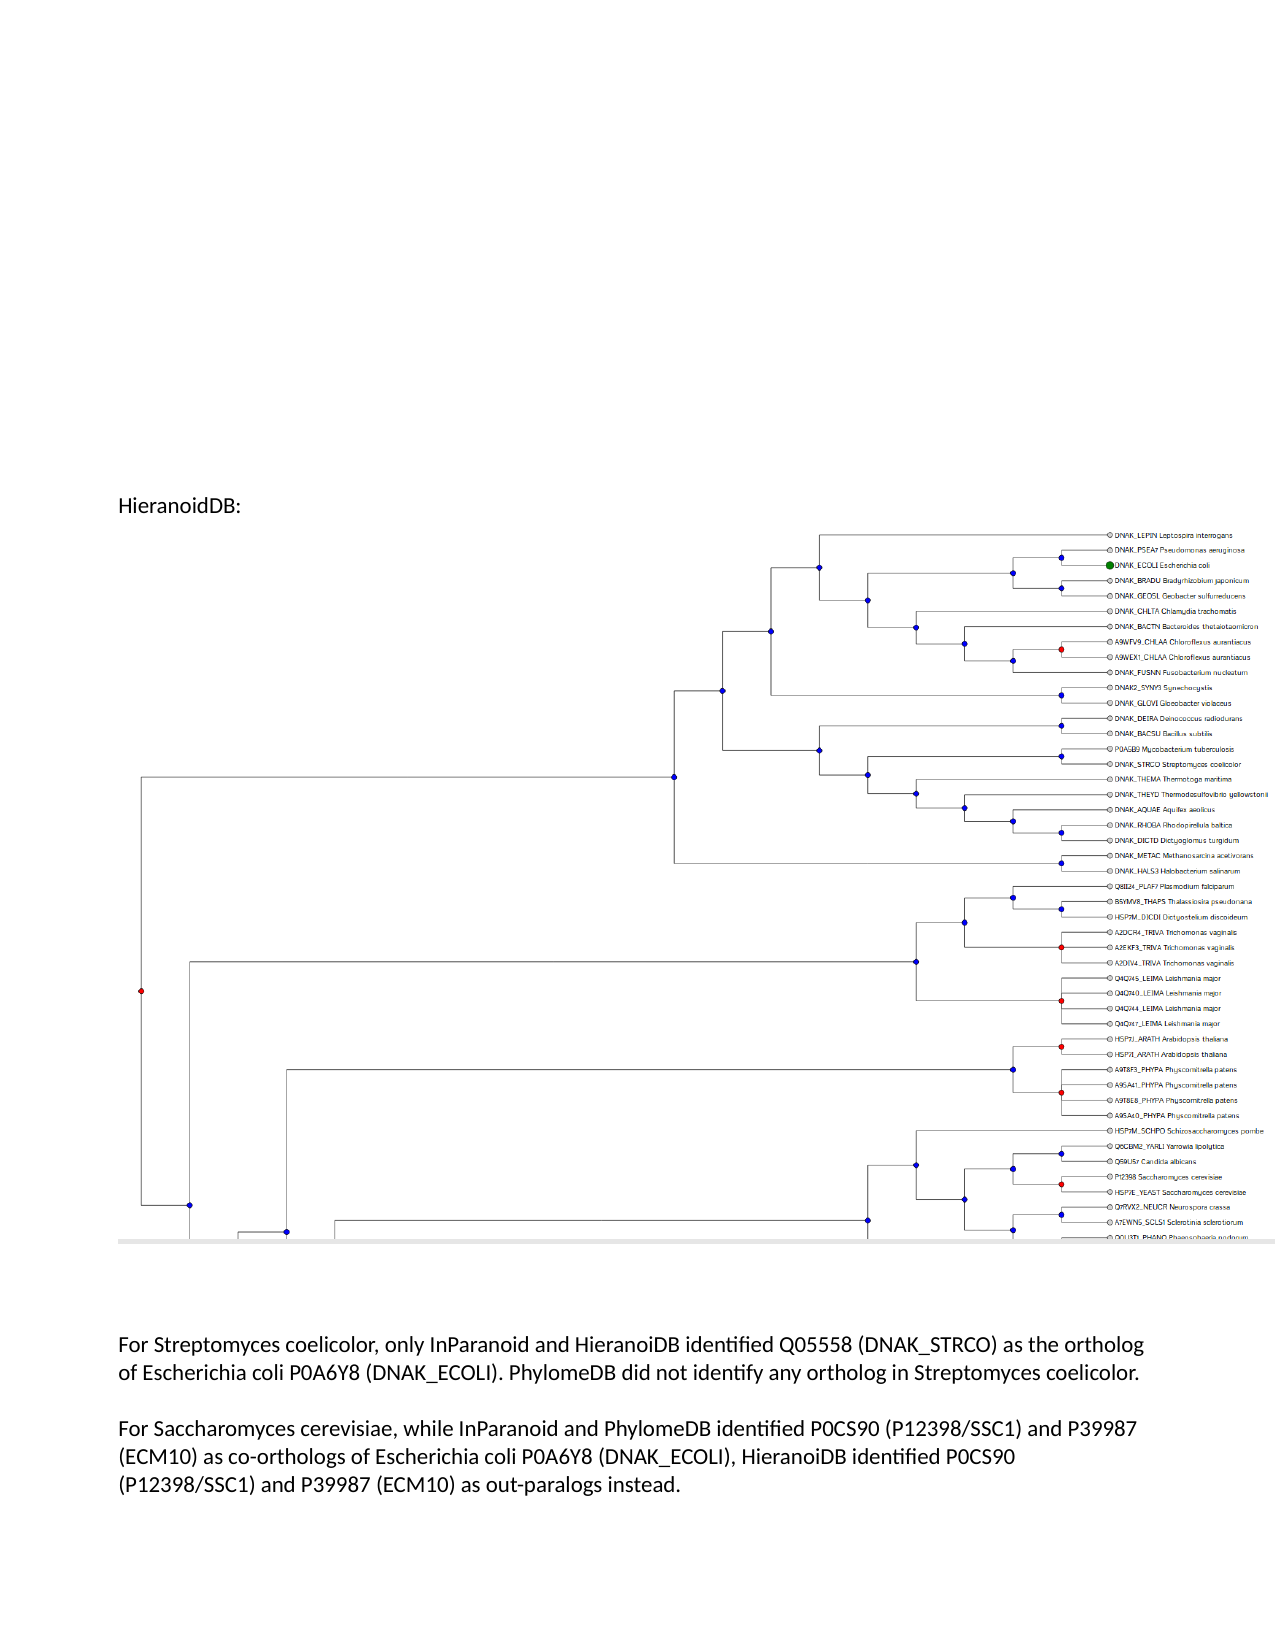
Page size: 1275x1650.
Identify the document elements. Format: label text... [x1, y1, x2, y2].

text For Streptomyces coelicolor, only InParanoid and HieranoiDB identified Q05558 (DNAK_STRCO) as the ortholog of Escherichia coli P0A6Y8 (DNAK_ECOLI). PhylomeDB did not identify any ortholog in Streptomyces coelicolor. [118, 1330, 1157, 1386]
text HieranoidDB: [118, 491, 1157, 519]
text For Saccharomyces cerevisiae, while InParanoid and PhylomeDB identified P0CS90 (P12398/SSC1) and P39987 (ECM10) as co-orthologs of Escherichia coli P0A6Y8 (DNAK_ECOLI), HieranoiDB identified P0CS90 (P12398/SSC1) and P39987 (ECM10) as out-paralogs instead. [118, 1414, 1157, 1498]
picture [118, 522, 1275, 1244]
